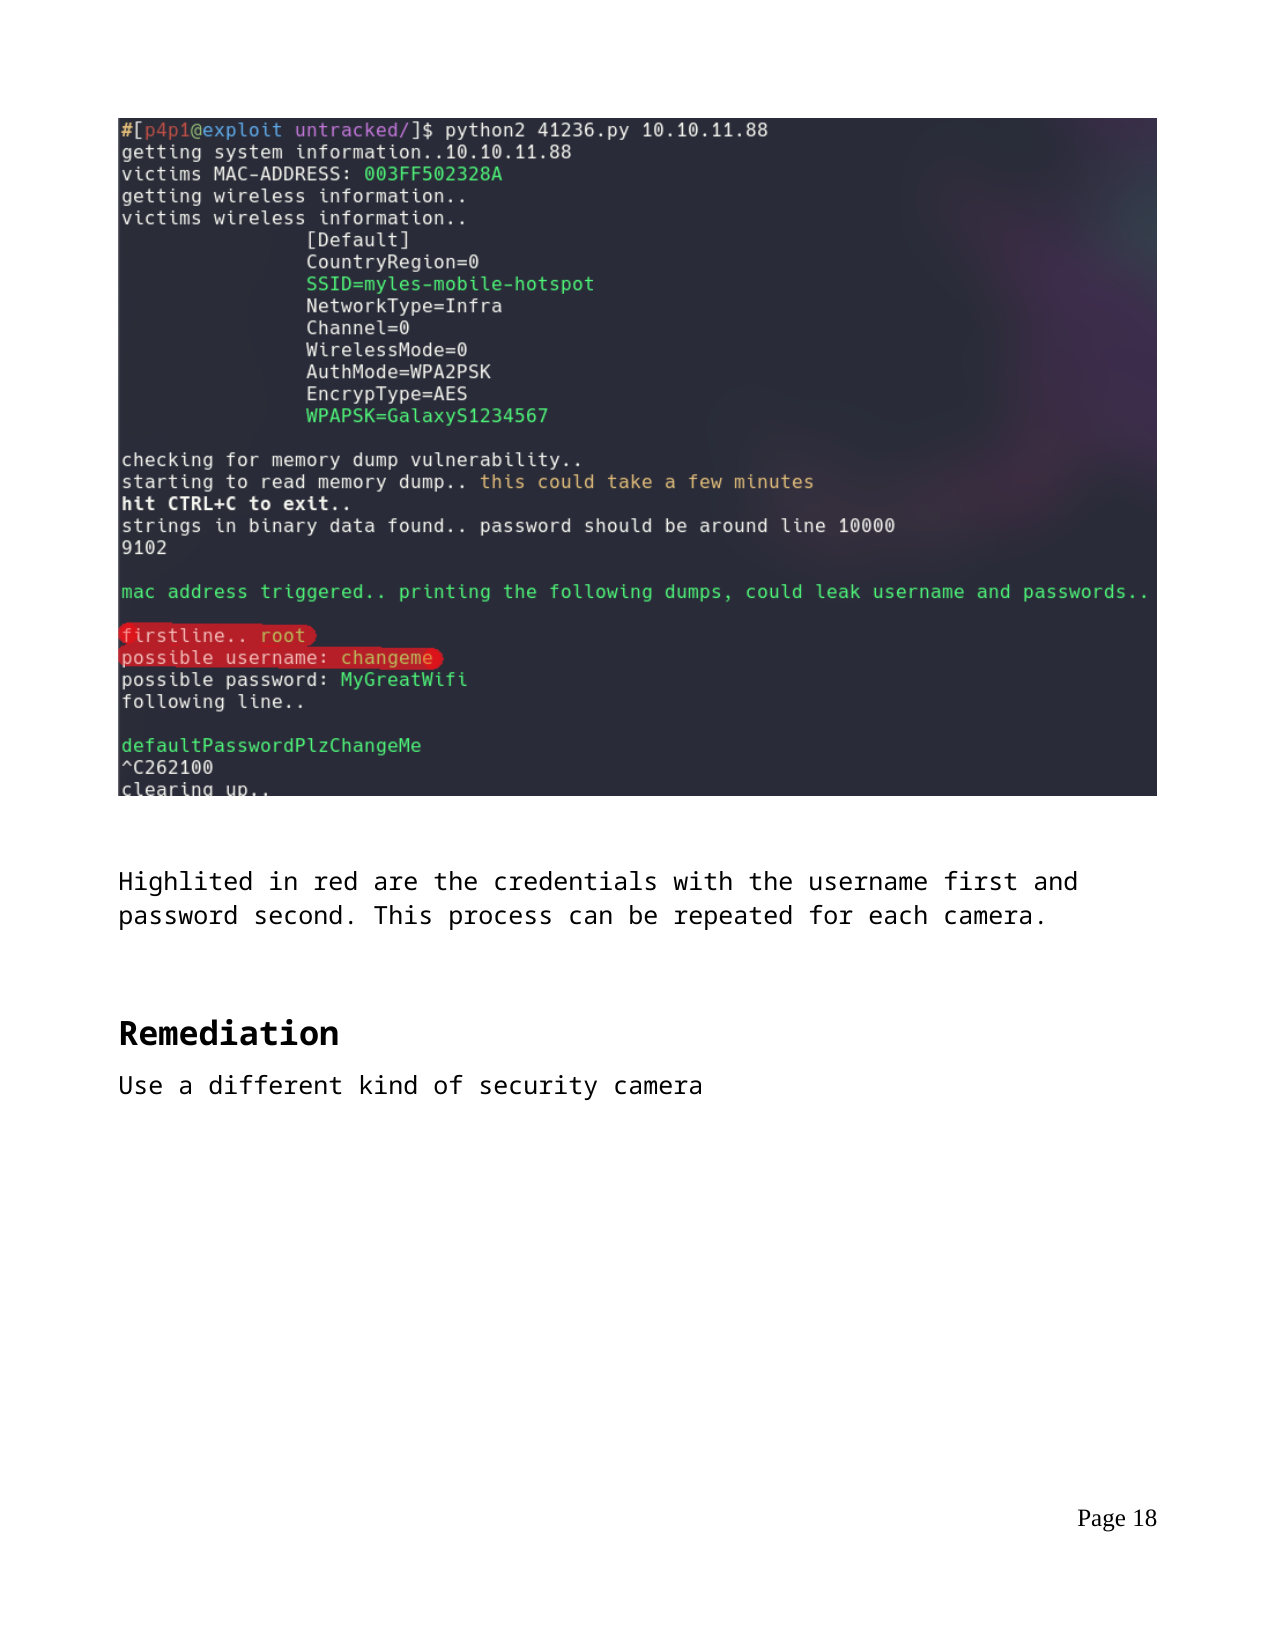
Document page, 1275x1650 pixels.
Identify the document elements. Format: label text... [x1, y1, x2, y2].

text Highlited in red are the credentials with the username first and password second. This process can be repeated for each camera. [118, 863, 1157, 931]
text Use a different kind of security camera [118, 1067, 1157, 1101]
picture [118, 118, 1157, 796]
subtitle Remediation [118, 1009, 1157, 1055]
